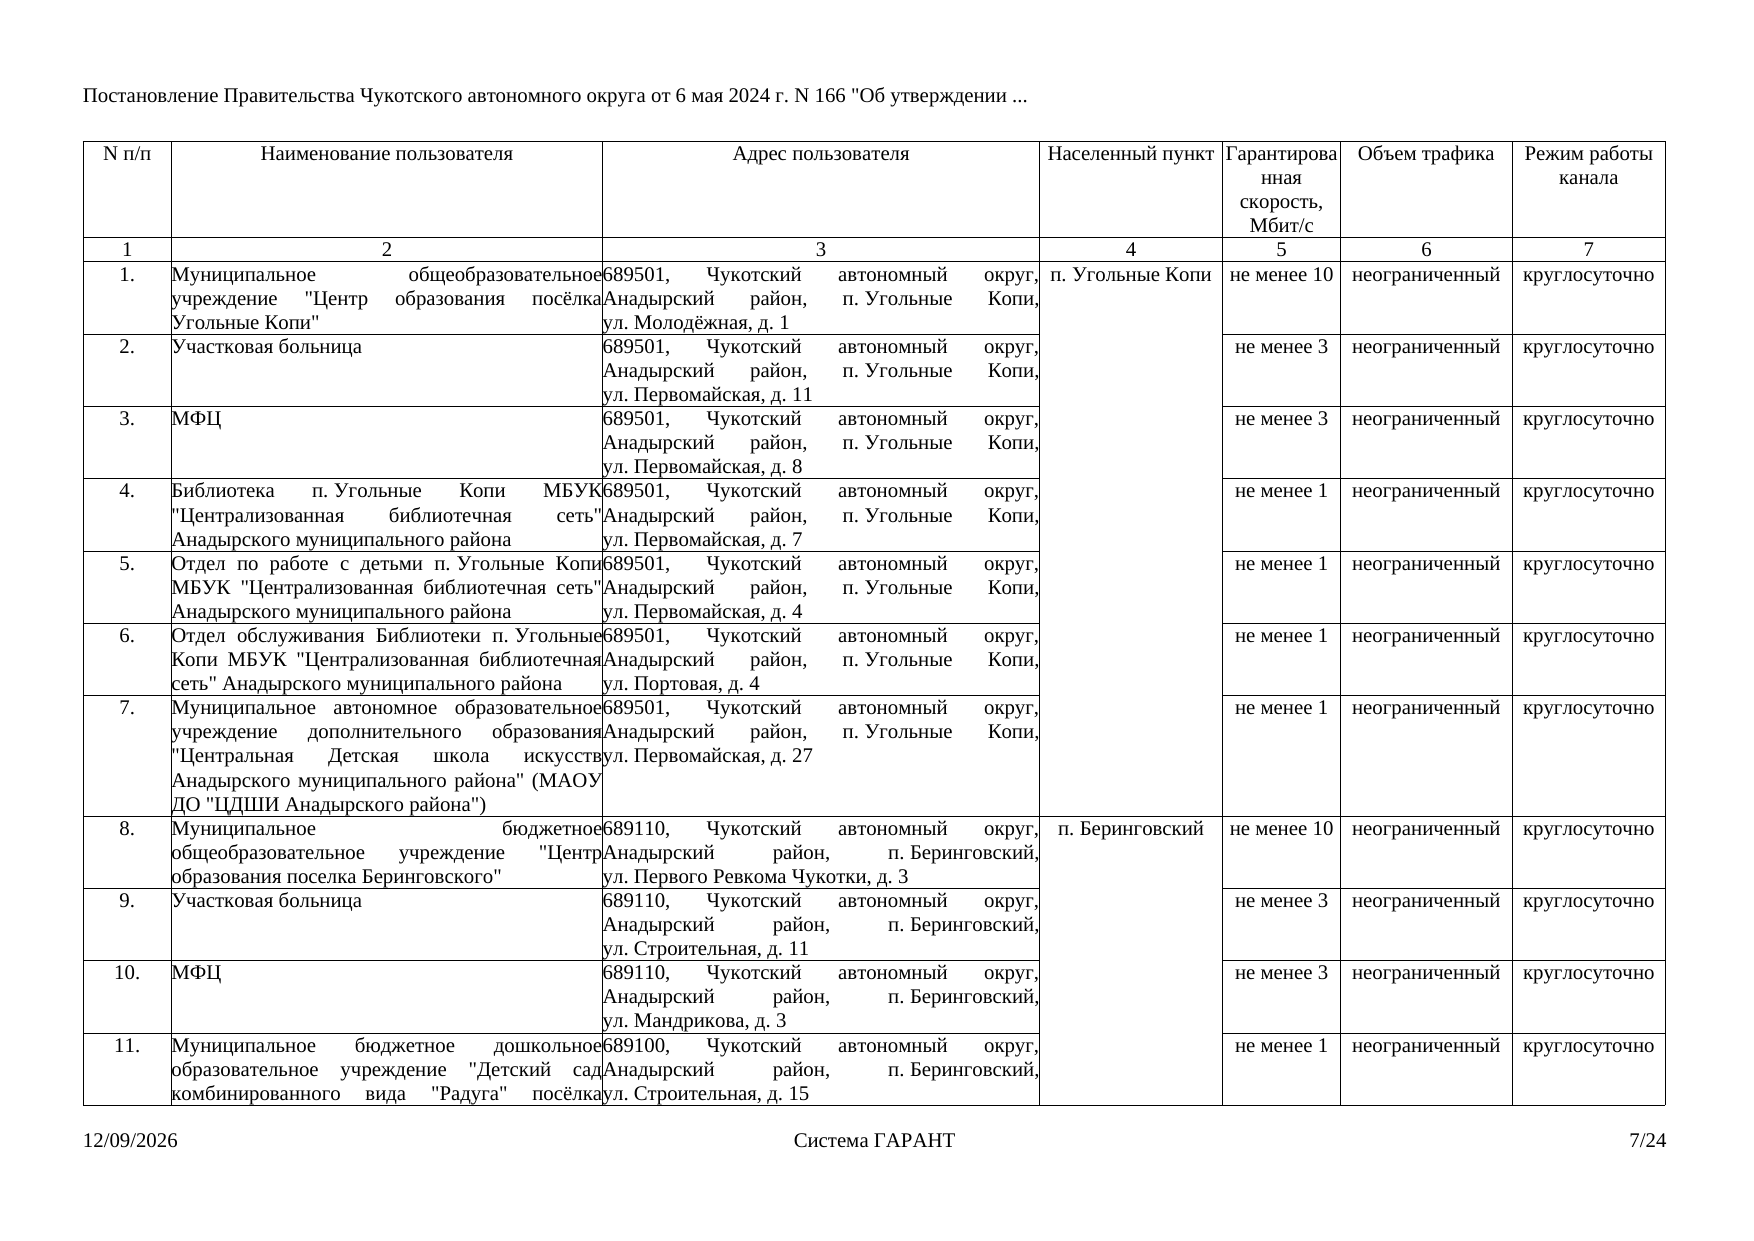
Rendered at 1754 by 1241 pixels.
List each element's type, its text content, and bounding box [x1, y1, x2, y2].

table_cell п. Угольные Копи [1040, 262, 1222, 816]
table_cell не менее 1 [1223, 552, 1340, 623]
table_cell 2. [84, 335, 171, 406]
table_cell 689100, Чукотский автономный округ, Анадырский район, п. Беринговский, ул. Строительная, д. 15 [603, 1034, 1039, 1105]
table_cell Муниципальное бюджетное общеобразовательное учреждение "Центр образования поселка Беринговского" [172, 817, 602, 888]
table_cell круглосуточно [1513, 961, 1665, 1033]
table_cell круглосуточно [1513, 479, 1665, 551]
table_cell неограниченный [1341, 961, 1512, 1033]
table_cell не менее 1 [1223, 1034, 1340, 1105]
table_cell МФЦ [172, 407, 602, 478]
table_cell 1. [84, 262, 171, 334]
table_cell МФЦ [172, 961, 602, 1033]
table_cell круглосуточно [1513, 624, 1665, 695]
table_cell 3. [84, 407, 171, 478]
table_cell 4. [84, 479, 171, 551]
table_cell п. Беринговский [1040, 817, 1222, 1105]
table_cell 6 [1341, 238, 1512, 261]
table_cell не менее 1 [1223, 696, 1340, 816]
table_cell круглосуточно [1513, 335, 1665, 406]
table_cell Библиотека п. Угольные Копи МБУК "Централизованная библиотечная сеть" Анадырского муниципального района [172, 479, 602, 551]
table_cell 689110, Чукотский автономный округ, Анадырский район, п. Беринговский, ул. Мандрикова, д. 3 [603, 961, 1039, 1033]
table_cell 1 [84, 238, 171, 261]
table_cell 689501, Чукотский автономный округ, Анадырский район, п. Угольные Копи, ул. Молодёжная, д. 1 [603, 262, 1039, 334]
table_cell 689501, Чукотский автономный округ, Анадырский район, п. Угольные Копи, ул. Первомайская, д. 4 [603, 552, 1039, 623]
table_header Объем трафика [1341, 142, 1512, 237]
table_cell 689501, Чукотский автономный округ, Анадырский район, п. Угольные Копи, ул. Первомайская, д. 27 [603, 696, 1039, 816]
table_cell 10. [84, 961, 171, 1033]
table_cell 689110, Чукотский автономный округ, Анадырский район, п. Беринговский, ул. Строительная, д. 11 [603, 889, 1039, 960]
table_cell неограниченный [1341, 479, 1512, 551]
table_header Гарантированная скорость, Мбит/с [1223, 142, 1340, 237]
table_cell 7 [1513, 238, 1665, 261]
table_header Наименование пользователя [172, 142, 602, 237]
table_header N п/п [84, 142, 171, 237]
table_header Населенный пункт [1040, 142, 1222, 237]
table_cell Отдел по работе с детьми п. Угольные Копи МБУК "Централизованная библиотечная сеть" Анадырского муниципального района [172, 552, 602, 623]
table_cell круглосуточно [1513, 696, 1665, 816]
table_cell круглосуточно [1513, 1034, 1665, 1105]
table_cell 11. [84, 1034, 171, 1105]
table_cell 8. [84, 817, 171, 888]
table_cell 7. [84, 696, 171, 816]
table_cell 6. [84, 624, 171, 695]
table_cell Участковая больница [172, 889, 602, 960]
table_cell 689501, Чукотский автономный округ, Анадырский район, п. Угольные Копи, ул. Портовая, д. 4 [603, 624, 1039, 695]
table_cell 5. [84, 552, 171, 623]
table_cell Муниципальное автономное образовательное учреждение дополнительного образования "Центральная Детская школа искусств Анадырского муниципального района" (МАОУ ДО "ЦДШИ Анадырского района") [172, 696, 602, 816]
table_cell 3 [603, 238, 1039, 261]
table_cell 9. [84, 889, 171, 960]
table_cell 689501, Чукотский автономный округ, Анадырский район, п. Угольные Копи, ул. Первомайская, д. 8 [603, 407, 1039, 478]
table_cell неограниченный [1341, 889, 1512, 960]
table_cell не менее 3 [1223, 889, 1340, 960]
table_cell 5 [1223, 238, 1340, 261]
table_cell не менее 3 [1223, 407, 1340, 478]
table_cell неограниченный [1341, 696, 1512, 816]
table_cell круглосуточно [1513, 552, 1665, 623]
table_cell неограниченный [1341, 817, 1512, 888]
table_cell 4 [1040, 238, 1222, 261]
table_cell 689110, Чукотский автономный округ, Анадырский район, п. Беринговский, ул. Первого Ревкома Чукотки, д. 3 [603, 817, 1039, 888]
table_cell неограниченный [1341, 1034, 1512, 1105]
table_cell не менее 10 [1223, 262, 1340, 334]
table_cell круглосуточно [1513, 817, 1665, 888]
table_cell Муниципальное общеобразовательное учреждение "Центр образования посёлка Угольные Копи" [172, 262, 602, 334]
table_cell круглосуточно [1513, 407, 1665, 478]
table_cell неограниченный [1341, 624, 1512, 695]
table_cell неограниченный [1341, 552, 1512, 623]
table_cell круглосуточно [1513, 889, 1665, 960]
table_cell 2 [172, 238, 602, 261]
table_cell неограниченный [1341, 262, 1512, 334]
table_header Режим работы канала [1513, 142, 1665, 237]
table_cell Участковая больница [172, 335, 602, 406]
table_cell не менее 1 [1223, 479, 1340, 551]
table_cell неограниченный [1341, 335, 1512, 406]
table_cell Отдел обслуживания Библиотеки п. Угольные Копи МБУК "Централизованная библиотечная сеть" Анадырского муниципального района [172, 624, 602, 695]
table_cell не менее 1 [1223, 624, 1340, 695]
table_cell не менее 3 [1223, 335, 1340, 406]
table_cell 689501, Чукотский автономный округ, Анадырский район, п. Угольные Копи, ул. Первомайская, д. 7 [603, 479, 1039, 551]
table_cell 689501, Чукотский автономный округ, Анадырский район, п. Угольные Копи, ул. Первомайская, д. 11 [603, 335, 1039, 406]
table_cell не менее 3 [1223, 961, 1340, 1033]
table_header Адрес пользователя [603, 142, 1039, 237]
table_cell не менее 10 [1223, 817, 1340, 888]
table_cell круглосуточно [1513, 262, 1665, 334]
table_cell неограниченный [1341, 407, 1512, 478]
table_cell Муниципальное бюджетное дошкольное образовательное учреждение "Детский сад комбинированного вида "Радуга" посёлка [172, 1034, 602, 1105]
